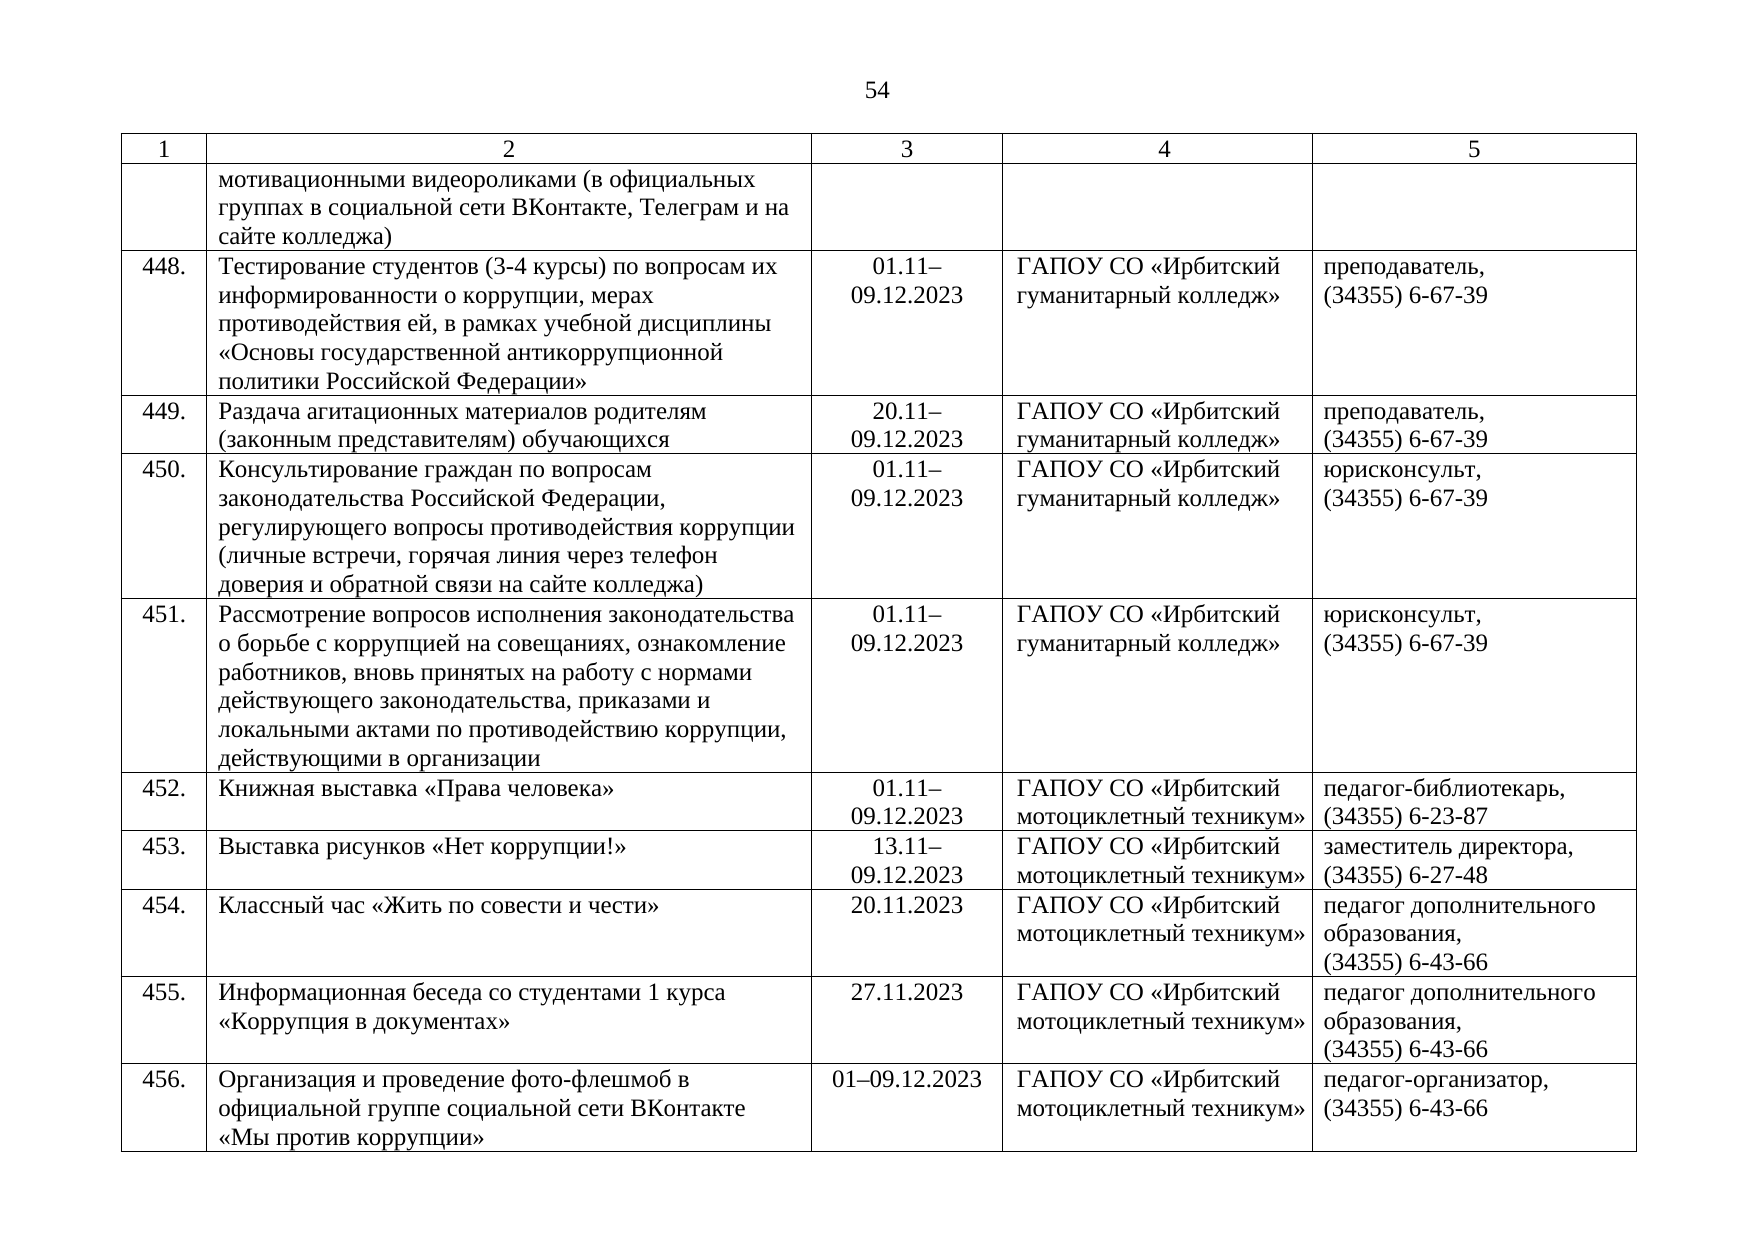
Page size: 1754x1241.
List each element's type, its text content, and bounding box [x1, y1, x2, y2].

table_cell юрисконсульт, (34355) 6-67-39 [1313, 599, 1636, 772]
table_cell [117, 163, 121, 250]
table_cell ГАПОУ СО «Ирбитский мотоциклетный техникум» [1003, 977, 1312, 1063]
table_cell ГАПОУ СО «Ирбитский мотоциклетный техникум» [1003, 1064, 1312, 1151]
table_cell Рассмотрение вопросов исполнения законодательства о борьбе с коррупцией на совещаниях, ознакомление работников, вновь принятых на работу с нормами действующего законодательства, приказами и локальными актами по противодействию коррупции, действующими в организации [207, 599, 811, 772]
table_cell преподаватель, (34355) 6-67-39 [1313, 251, 1636, 395]
table_cell ГАПОУ СО «Ирбитский мотоциклетный техникум» [1003, 890, 1312, 976]
table_cell преподаватель, (34355) 6-67-39 [1313, 396, 1636, 453]
table_cell [122, 773, 206, 830]
table_cell Тестирование студентов (3-4 курсы) по вопросам их информированности о коррупции, мерах противодействия ей, в рамках учебной дисциплины «Основы государственной антикоррупционной политики Российской Федерации» [207, 251, 811, 395]
table_cell [117, 250, 121, 395]
table_cell [812, 164, 1002, 250]
table_cell 01.11–09.12.2023 [812, 454, 1002, 598]
table_cell [122, 831, 206, 889]
table_cell 27.11.2023 [812, 977, 1002, 1063]
table_cell заместитель директора, (34355) 6-27-48 [1313, 831, 1636, 889]
table_cell Классный час «Жить по совести и чести» [207, 890, 811, 976]
table_cell 01.11–09.12.2023 [812, 251, 1002, 395]
table_header 5 [1313, 134, 1636, 163]
table_header [117, 133, 121, 163]
table_cell [1003, 164, 1312, 250]
table_header 4 [1003, 134, 1312, 163]
table_cell Консультирование граждан по вопросам законодательства Российской Федерации, регулирующего вопросы противодействия коррупции (личные встречи, горячая линия через телефон доверия и обратной связи на сайте колледжа) [207, 454, 811, 598]
table_cell [122, 251, 206, 395]
table_cell ГАПОУ СО «Ирбитский гуманитарный колледж» [1003, 396, 1312, 453]
table_cell [117, 1063, 121, 1151]
table_cell 13.11–09.12.2023 [812, 831, 1002, 889]
table_cell Раздача агитационных материалов родителям (законным представителям) обучающихся [207, 396, 811, 453]
table_cell [117, 395, 121, 453]
table_cell педагог дополнительного образования, (34355) 6-43-66 [1313, 890, 1636, 976]
table_cell 20.11–09.12.2023 [812, 396, 1002, 453]
table_cell 01–09.12.2023 [812, 1064, 1002, 1151]
table_cell ГАПОУ СО «Ирбитский гуманитарный колледж» [1003, 251, 1312, 395]
table_cell [117, 889, 121, 976]
table_cell Выставка рисунков «Нет коррупции!» [207, 831, 811, 889]
table_cell [117, 598, 121, 772]
table_cell педагог-организатор, (34355) 6-43-66 [1313, 1064, 1636, 1151]
table_cell ГАПОУ СО «Ирбитский мотоциклетный техникум» [1003, 773, 1312, 830]
table_cell ГАПОУ СО «Ирбитский гуманитарный колледж» [1003, 599, 1312, 772]
table_cell мотивационными видеороликами (в официальных группах в социальной сети ВКонтакте, Телеграм и на сайте колледжа) [207, 164, 811, 250]
table_cell [122, 977, 206, 1063]
table_cell [122, 454, 206, 598]
table_cell [117, 772, 121, 830]
table_header 3 [812, 134, 1002, 163]
table_cell [122, 1064, 206, 1151]
table_cell [122, 890, 206, 976]
table_header 1 [122, 134, 206, 163]
table_header 2 [207, 134, 811, 163]
table_cell [122, 164, 206, 250]
table_cell [122, 599, 206, 772]
table_cell [117, 830, 121, 889]
table_cell 01.11–09.12.2023 [812, 599, 1002, 772]
table_cell Информационная беседа со студентами 1 курса «Коррупция в документах» [207, 977, 811, 1063]
table_cell [117, 976, 121, 1063]
table_cell ГАПОУ СО «Ирбитский гуманитарный колледж» [1003, 454, 1312, 598]
table_cell ГАПОУ СО «Ирбитский мотоциклетный техникум» [1003, 831, 1312, 889]
table_cell [1313, 164, 1636, 250]
table_cell Организация и проведение фото-флешмоб в официальной группе социальной сети ВКонтакте «Мы против коррупции» [207, 1064, 811, 1151]
table_cell [117, 453, 121, 598]
table_cell 20.11.2023 [812, 890, 1002, 976]
table_cell Книжная выставка «Права человека» [207, 773, 811, 830]
table_cell 01.11–09.12.2023 [812, 773, 1002, 830]
table_cell педагог дополнительного образования, (34355) 6-43-66 [1313, 977, 1636, 1063]
table_cell юрисконсульт, (34355) 6-67-39 [1313, 454, 1636, 598]
table_cell педагог-библиотекарь, (34355) 6-23-87 [1313, 773, 1636, 830]
table_cell [122, 396, 206, 453]
